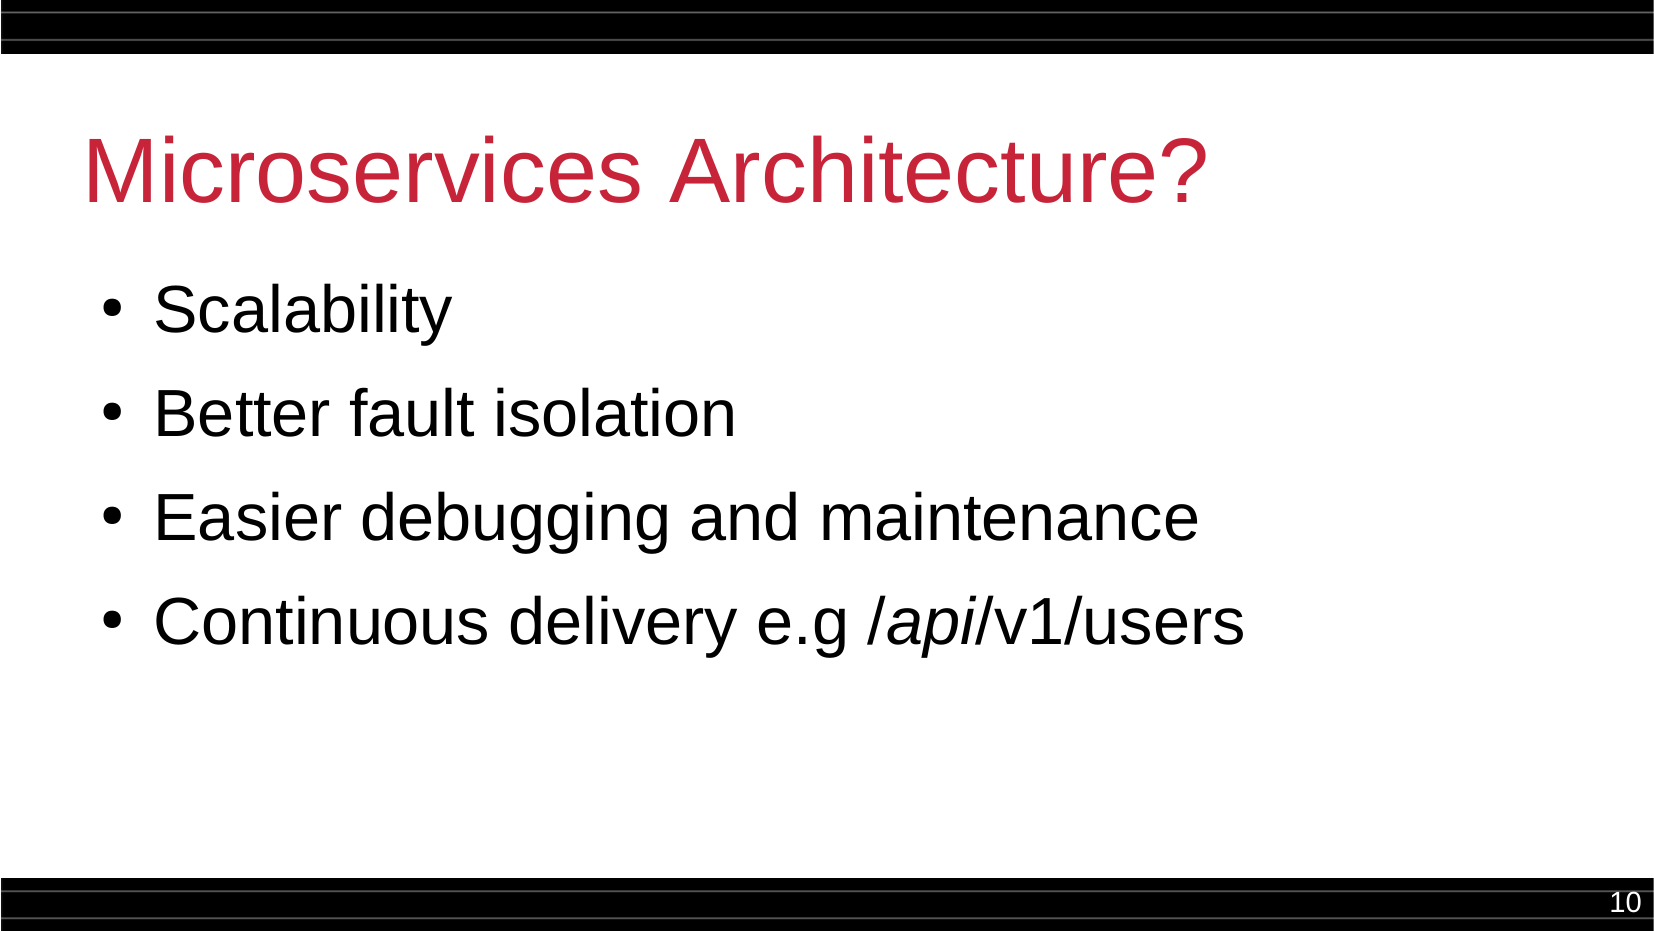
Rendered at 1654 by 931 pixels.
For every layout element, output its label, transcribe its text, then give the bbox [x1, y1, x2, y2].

picture [1, 878, 1654, 931]
list Scalability Better fault isolation Easier debugging and maintenance Continuous delivery e.g /api/v1/users [82, 271, 1571, 758]
title Microservices Architecture? [82, 92, 1571, 249]
picture [1, 0, 1654, 54]
